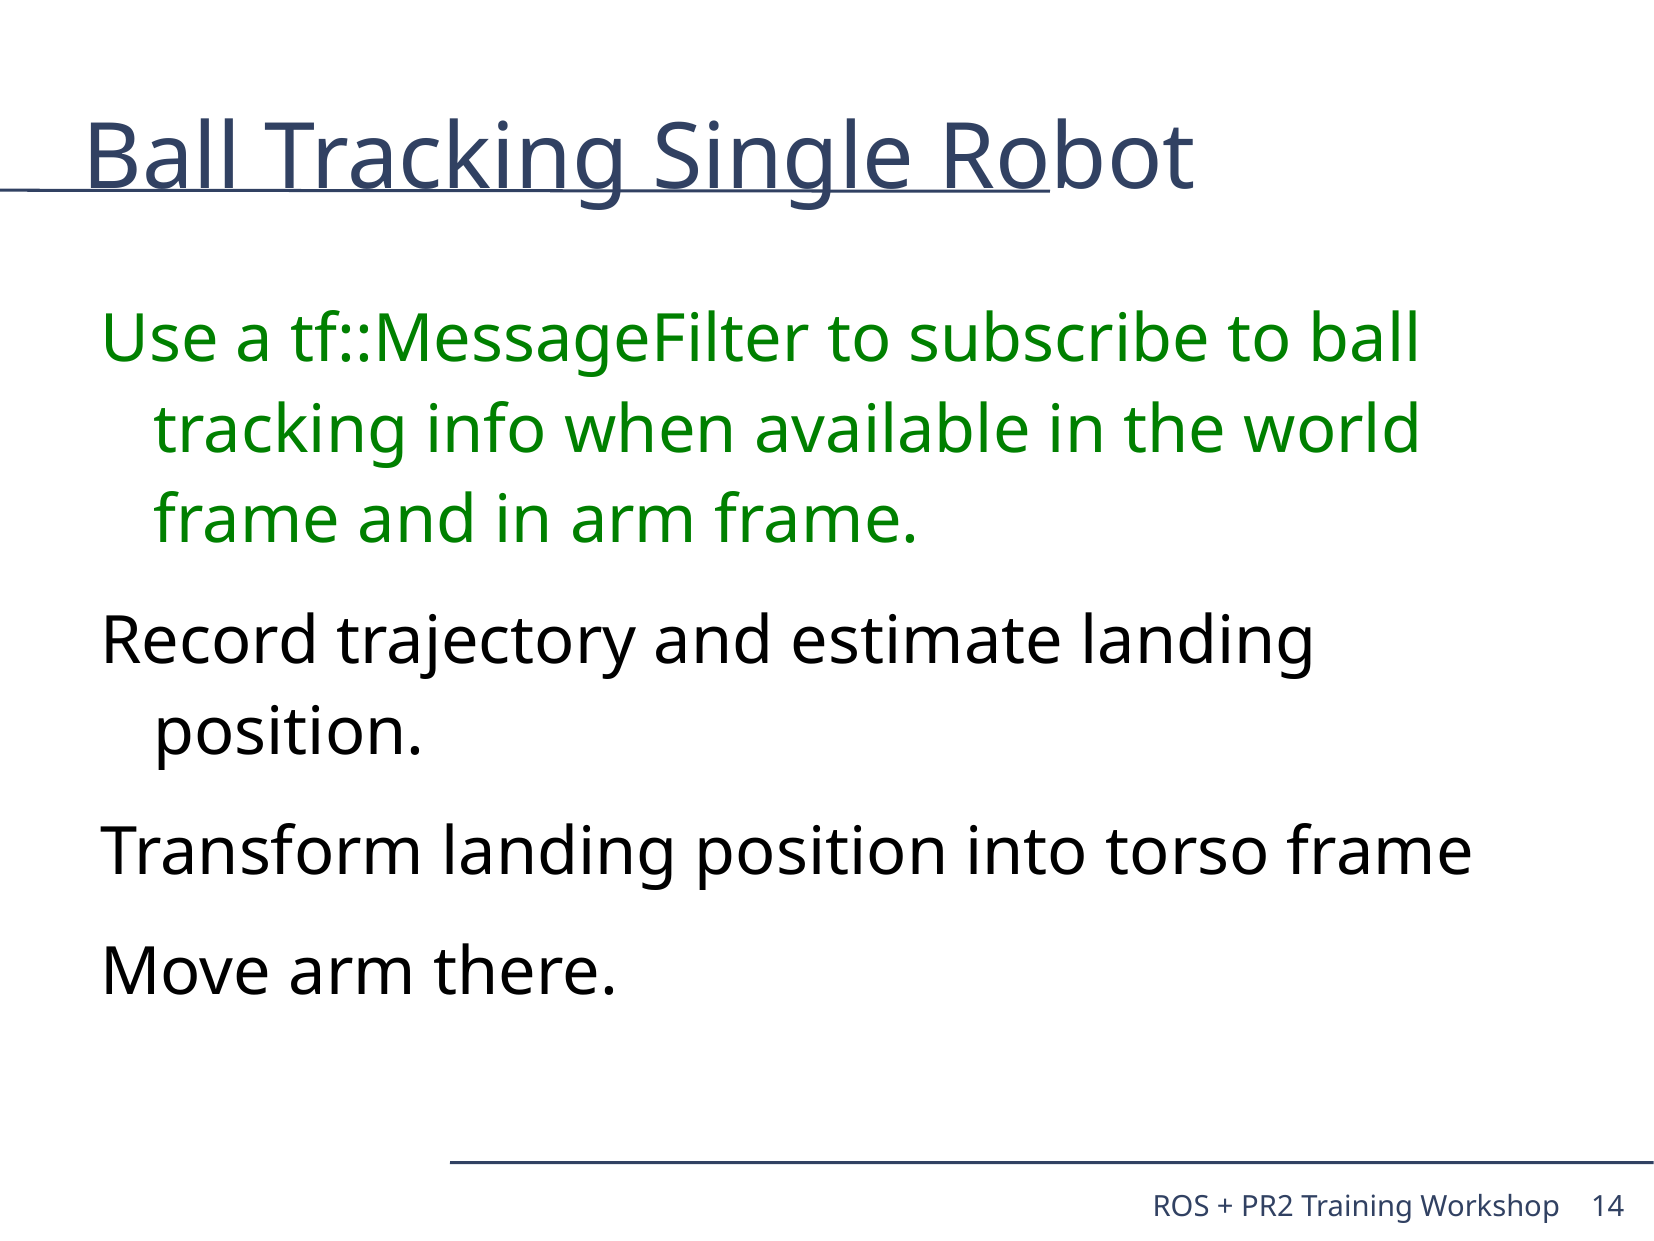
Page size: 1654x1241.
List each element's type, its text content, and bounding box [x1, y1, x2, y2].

title Ball Tracking Single Robot [82, 56, 1571, 250]
list Use a tf::MessageFilter to subscribe to ball tracking info when available in the world frame and in arm frame. Record trajectory and estimate landing position. Transform landing position into torso frame Move arm there. [82, 290, 1571, 1109]
